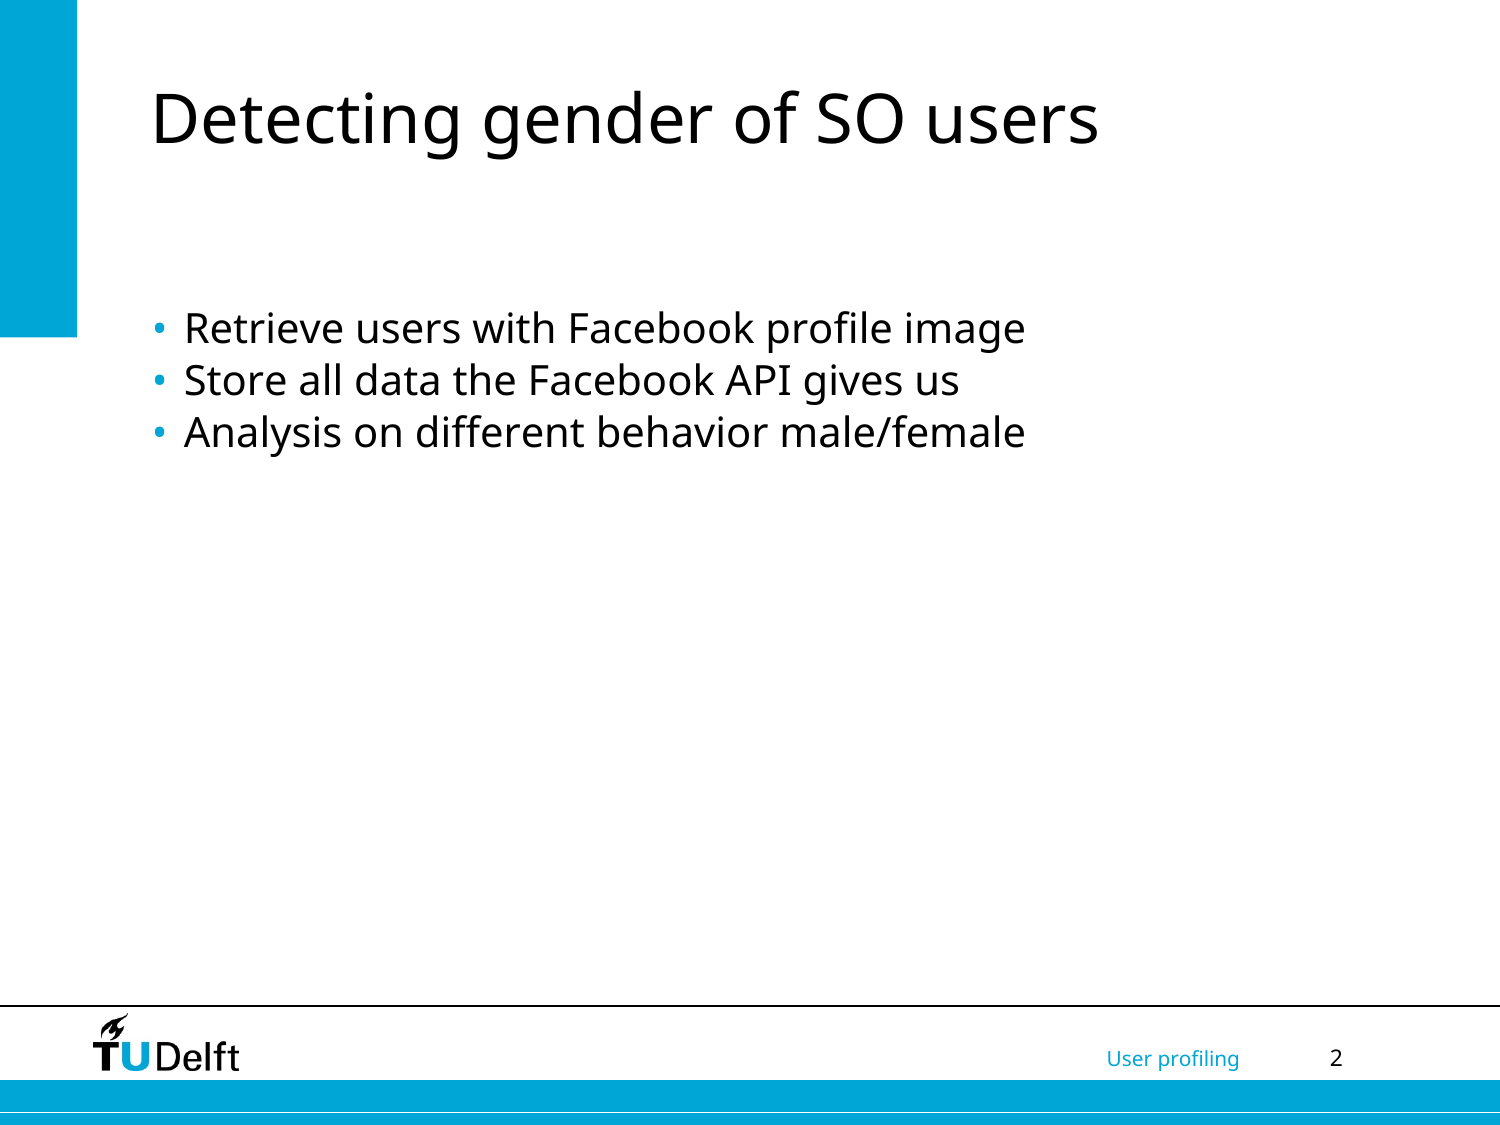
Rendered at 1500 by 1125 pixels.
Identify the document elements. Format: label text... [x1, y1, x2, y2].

list Retrieve users with Facebook profile image Store all data the Facebook API gives us Analysis on different behavior male/female [151, 299, 1323, 876]
title Detecting gender of SO users [150, 74, 1326, 280]
picture [93, 1013, 239, 1071]
